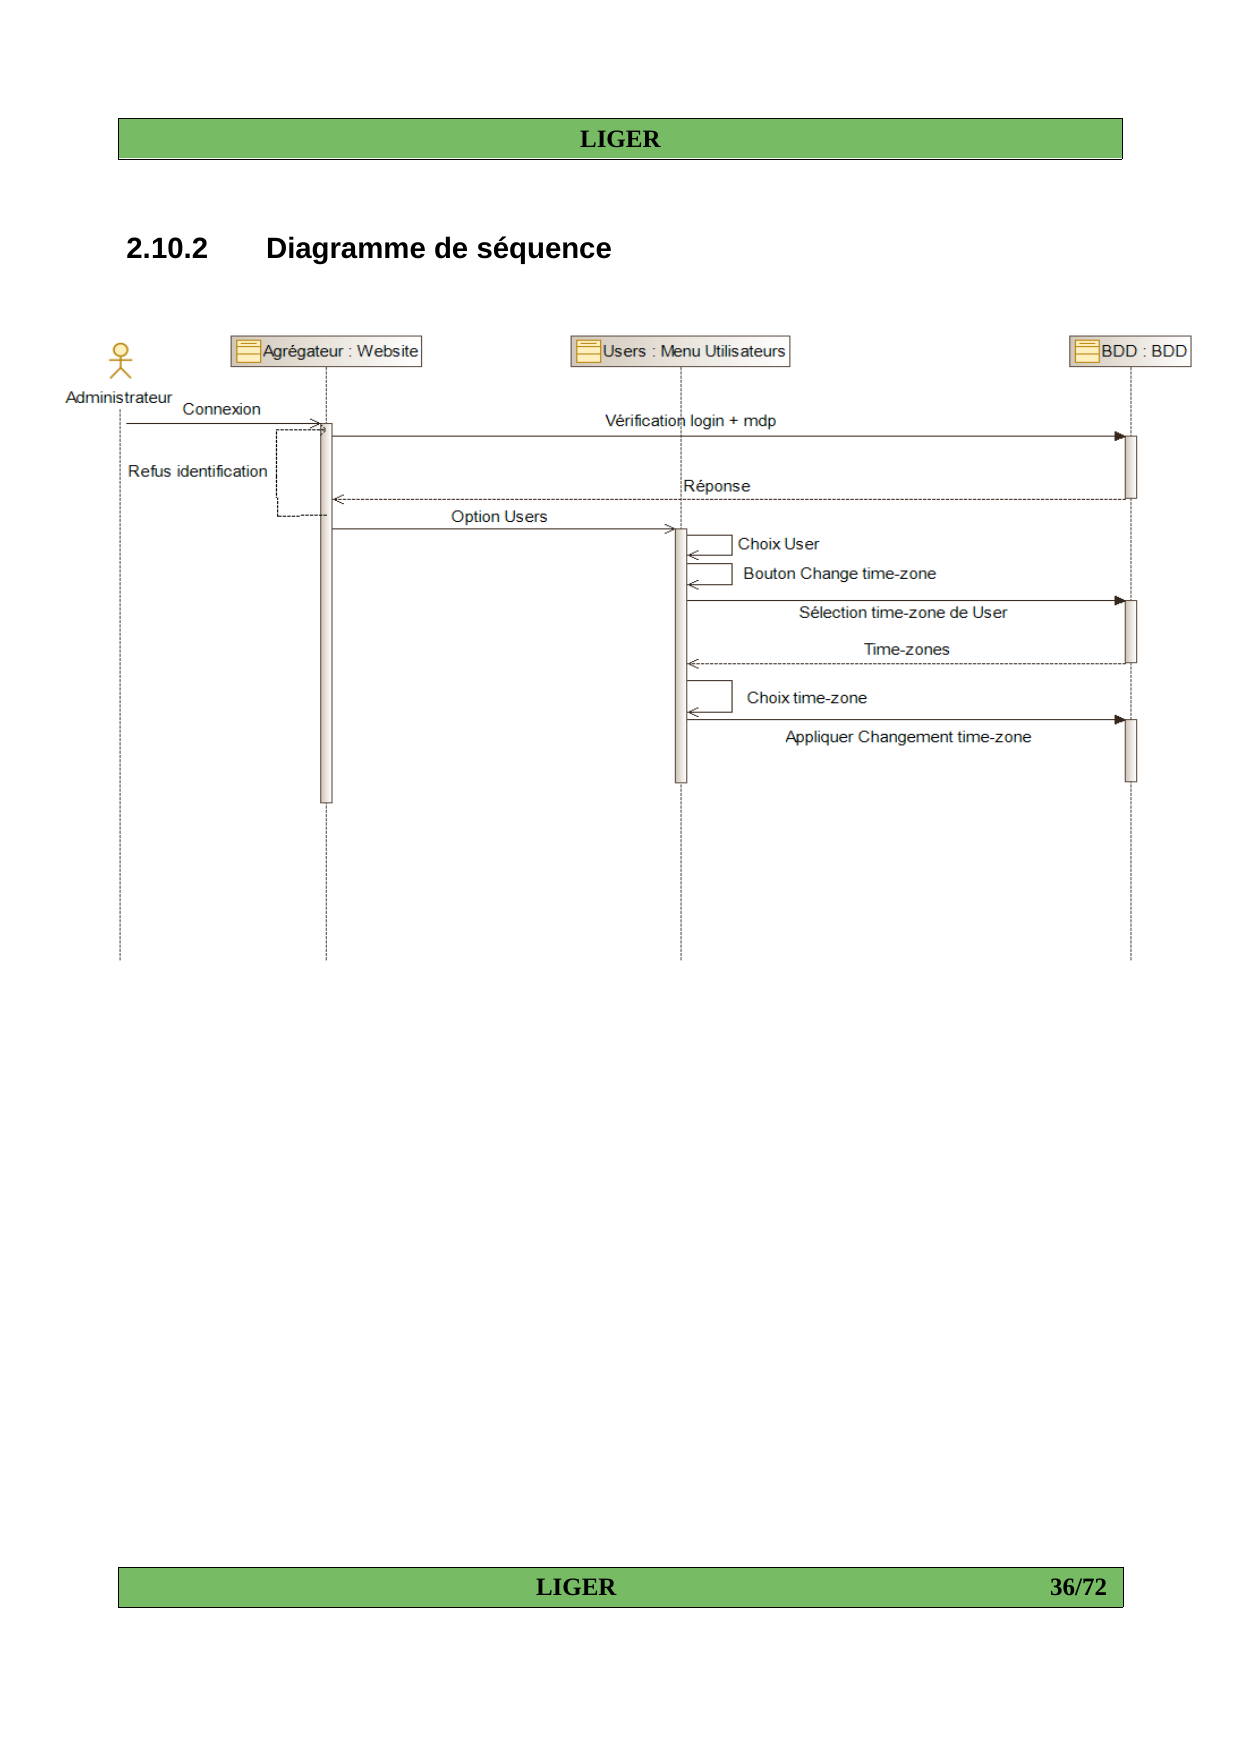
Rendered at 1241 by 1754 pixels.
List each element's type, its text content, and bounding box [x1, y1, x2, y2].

picture [38, 325, 1203, 972]
subtitle Diagramme de séquence [118, 231, 1122, 265]
